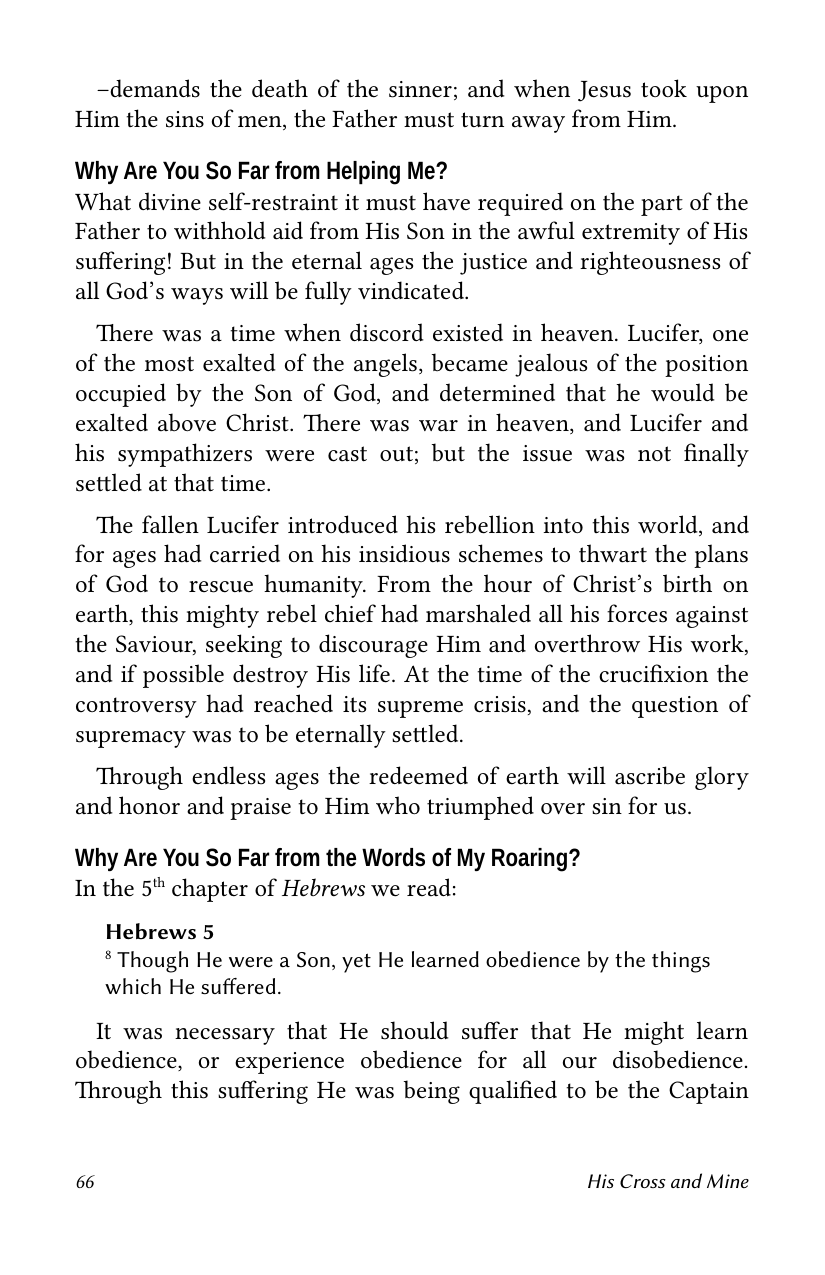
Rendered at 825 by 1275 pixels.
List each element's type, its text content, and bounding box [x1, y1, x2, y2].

text Hebrews 5 [105, 919, 750, 945]
subtitle Why Are You So Far from Helping Me? [75, 156, 750, 184]
subtitle Why Are You So Far from the Words of My Roaring? [75, 843, 750, 871]
text What divine self-restraint it must have required on the part of the Father to withhold aid from His Son in the awful extremity of His suffering! But in the eternal ages the justice and righteousness of all God’s ways will be fully vindicated. [75, 187, 750, 306]
text The fallen Lucifer introduced his rebellion into this world, and for ages had carried on his insidious schemes to thwart the plans of God to rescue humanity. From the hour of Christ’s birth on earth, this mighty rebel chief had marshaled all his forces against the Saviour, seeking to discourage Him and overthrow His work, and if possible destroy His life. At the time of the crucifixion the controversy had reached its supreme crisis, and the question of supremacy was to be eternally settled. [75, 511, 750, 748]
text In the 5th chapter of Hebrews we read: [75, 874, 750, 903]
text 8 Though He were a Son, yet He learned obedience by the things which He suffered. [105, 947, 720, 1000]
text –demands the death of the sinner; and when Jesus took upon Him the sins of men, the Father must turn away from Him. [75, 75, 750, 133]
text Through endless ages the redeemed of earth will ascribe glory and honor and praise to Him who triumphed over sin for us. [75, 762, 750, 820]
text It was necessary that He should suffer that He might learn obedience, or experience obedience for all our disobedience. Through this suffering He was being qualified to be the Captain [75, 1017, 750, 1105]
text There was a time when discord existed in heaven. Lucifer, one of the most exalted of the angels, became jealous of the position occupied by the Son of God, and determined that he would be exalted above Christ. There was war in heaven, and Lucifer and his sympathizers were cast out; but the issue was not finally settled at that time. [75, 319, 750, 497]
